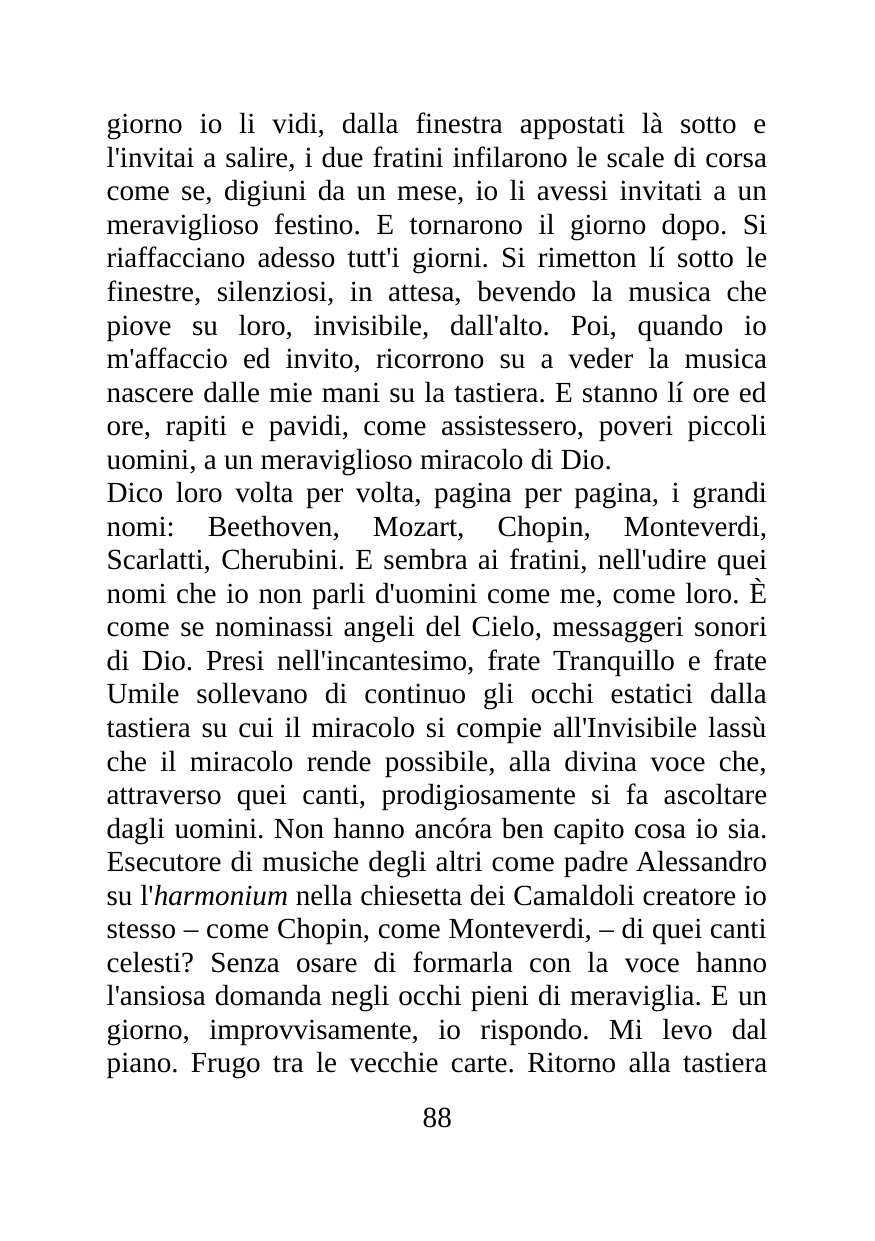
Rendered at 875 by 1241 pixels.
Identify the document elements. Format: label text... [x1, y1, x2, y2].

text giorno io li vidi, dalla finestra appostati là sotto e l'invitai a salire, i due fratini infilarono le scale di corsa come se, digiuni da un mese, io li avessi invitati a un meraviglioso festino. E tornarono il giorno dopo. Si riaffacciano adesso tutt'i giorni. Si rimetton lí sotto le finestre, silenziosi, in attesa, bevendo la musica che piove su loro, invisibile, dall'alto. Poi, quando io m'affaccio ed invito, ricorrono su a veder la musica nascere dalle mie mani su la tastiera. E stanno lí ore ed ore, rapiti e pavidi, come assistessero, poveri piccoli uomini, a un meraviglioso miracolo di Dio. [106, 106, 768, 475]
text Dico loro volta per volta, pagina per pagina, i grandi nomi: Beethoven, Mozart, Chopin, Monteverdi, Scarlatti, Cherubini. E sembra ai fratini, nell'udire quei nomi che io non parli d'uomini come me, come loro. È come se nominassi angeli del Cielo, messaggeri sonori di Dio. Presi nell'incantesimo, frate Tranquillo e frate Umile sollevano di continuo gli occhi estatici dalla tastiera su cui il miracolo si compie all'Invisibile lassù che il miracolo rende possibile, alla divina voce che, attraverso quei canti, prodigiosamente si fa ascoltare dagli uomini. Non hanno ancóra ben capito cosa io sia. Esecutore di musiche degli altri come padre Alessandro su l'harmonium nella chiesetta dei Camaldoli creatore io stesso – come Chopin, come Monteverdi, – di quei canti celesti? Senza osare di formarla con la voce hanno l'ansiosa domanda negli occhi pieni di meraviglia. E un giorno, improvvisamente, io rispondo. Mi levo dal piano. Frugo tra le vecchie carte. Ritorno alla tastiera [106, 475, 768, 1079]
